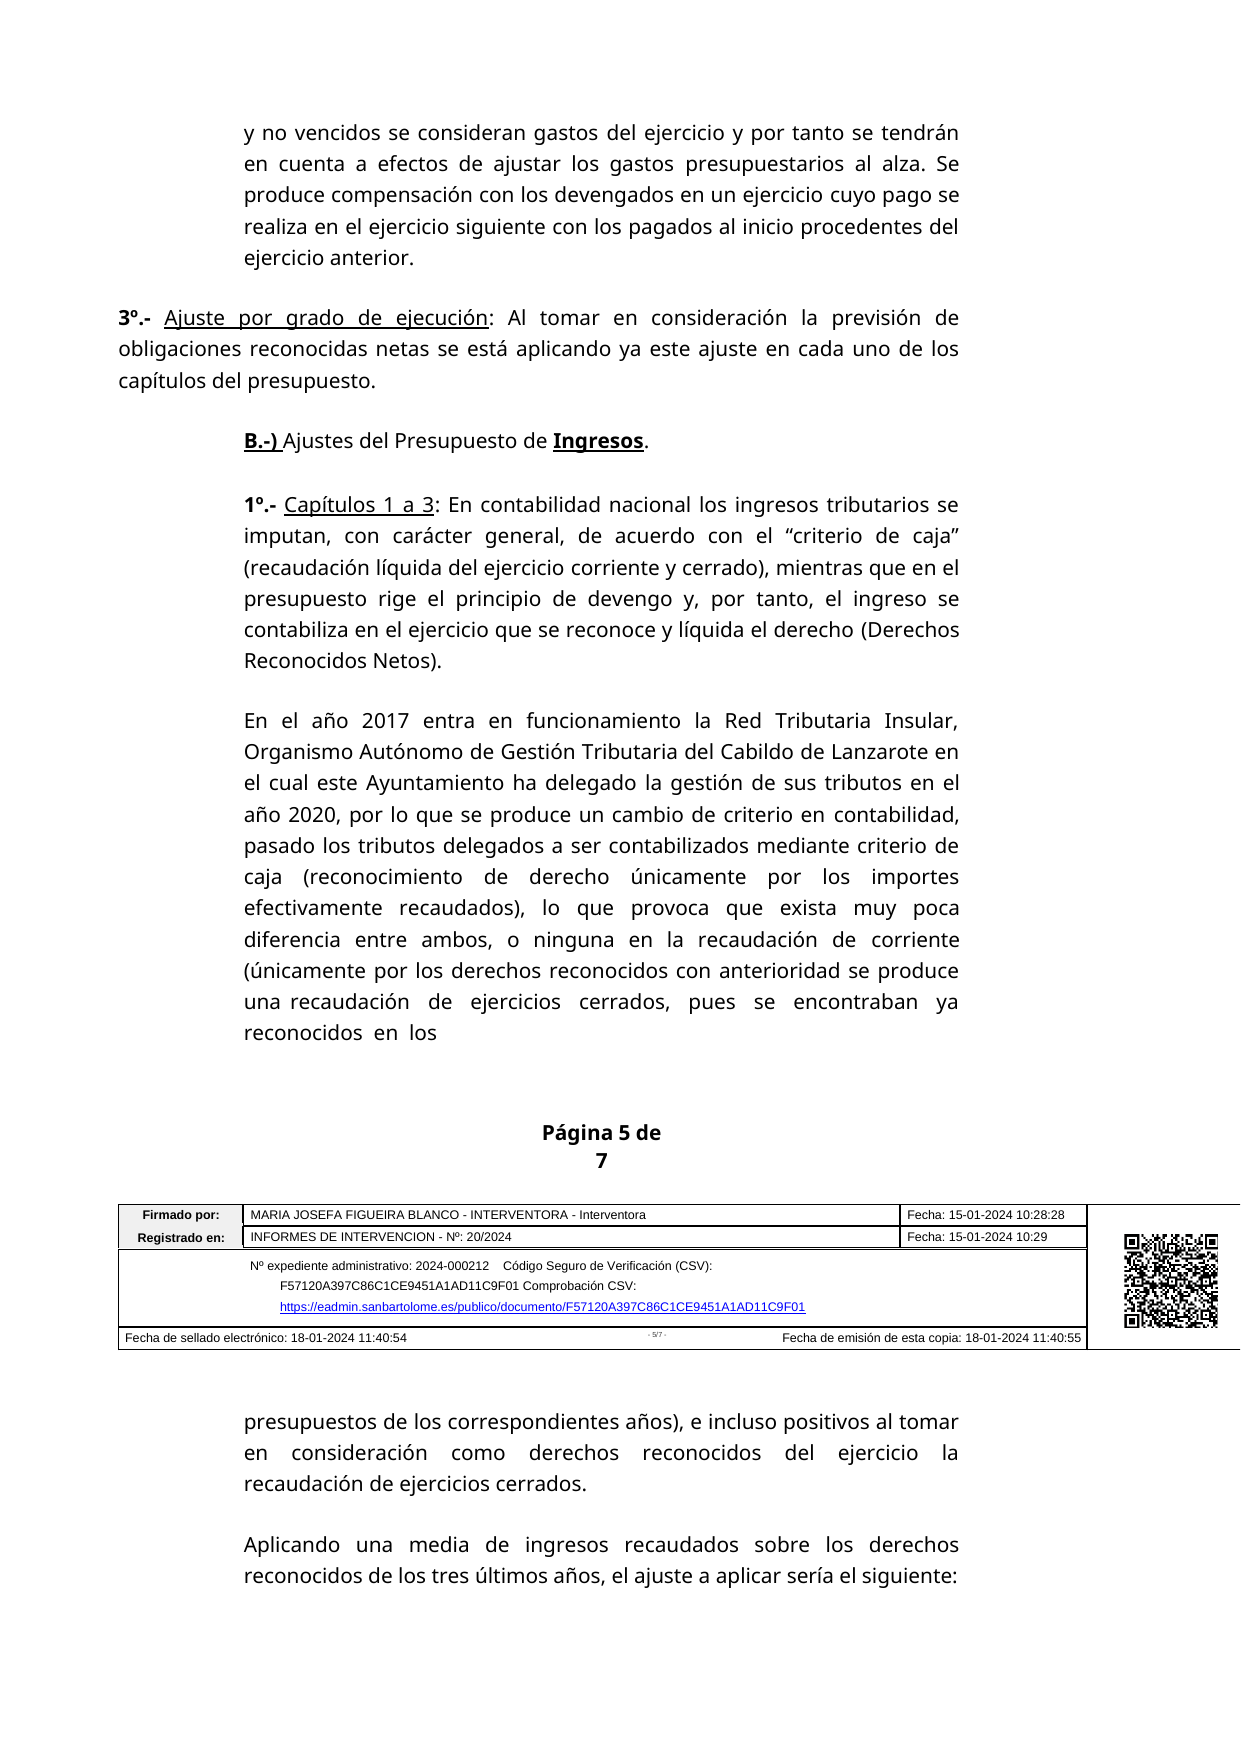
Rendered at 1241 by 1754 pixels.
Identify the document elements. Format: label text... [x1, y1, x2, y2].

table_cell INFORMES DE INTERVENCION - Nº: 20/2024 [244, 1227, 899, 1247]
table_cell Registrado en: [119, 1229, 242, 1245]
table_header MARIA JOSEFA FIGUEIRA BLANCO - INTERVENTORA - Interventora [244, 1205, 899, 1225]
text 1º.- Capítulos 1 a 3: En contabilidad nacional los ingresos tributarios se imputan, con carácter general, de acuerdo con el “criterio de caja” (recaudación líquida del ejercicio corriente y cerrado), mientras que en el presupuesto rige el principio de devengo y, por tanto, el ingreso se contabiliza en el ejercicio que se reconoce y líquida el derecho (Derechos Reconocidos Netos). [243, 490, 960, 675]
text y no vencidos se consideran gastos del ejercicio y por tanto se tendrán en cuenta a efectos de ajustar los gastos presupuestarios al alza. Se produce compensación con los devengados en un ejercicio cuyo pago se realiza en el ejercicio siguiente con los pagados al inicio procedentes del ejercicio anterior. [243, 118, 960, 272]
table_cell Nº expediente administrativo: 2024-000212 Código Seguro de Verificación (CSV): F57120A397C86C1CE9451A1AD11C9F01 Comprobación CSV: https://eadmin.sanbartolome.es/publico/documento/F57120A397C86C1CE9451A1AD11C9F01 [119, 1250, 1086, 1326]
text B.-) Ajustes del Presupuesto de Ingresos. [243, 426, 1122, 454]
table_cell Fecha: 15-01-2024 10:29 [901, 1227, 1086, 1247]
text En el año 2017 entra en funcionamiento la Red Tributaria Insular, Organismo Autónomo de Gestión Tributaria del Cabildo de Lanzarote en el cual este Ayuntamiento ha delegado la gestión de sus tributos en el año 2020, por lo que se produce un cambio de criterio en contabilidad, pasado los tributos delegados a ser contabilizados mediante criterio de caja (reconocimiento de derecho únicamente por los importes efectivamente recaudados), lo que provoca que exista muy poca diferencia entre ambos, o ninguna en la recaudación de corriente (únicamente por los derechos reconocidos con anterioridad se produce una recaudación de ejercicios cerrados, pues se encontraban ya reconocidos en los [243, 706, 960, 1047]
table_header [1088, 1205, 1240, 1349]
text 3º.- Ajuste por grado de ejecución: Al tomar en consideración la previsión de obligaciones reconocidas netas se está aplicando ya este ajuste en cada uno de los capítulos del presupuesto. [118, 303, 960, 394]
text Página 5 de 7 [536, 1118, 667, 1175]
table_header Fecha: 15-01-2024 10:28:28 [901, 1205, 1086, 1225]
text Aplicando una media de ingresos recaudados sobre los derechos reconocidos de los tres últimos años, el ajuste a aplicar sería el siguiente: [243, 1530, 960, 1589]
table_cell Fecha de sellado electrónico: 18-01-2024 11:40:54 - 5/7 - Fecha de emisión de esta copia: 18-01-2024 11:40:55 [119, 1328, 1086, 1349]
text presupuestos de los correspondientes años), e incluso positivos al tomar en consideración como derechos reconocidos del ejercicio la recaudación de ejercicios cerrados. [243, 1407, 960, 1498]
table_header Firmado por: [119, 1205, 242, 1223]
